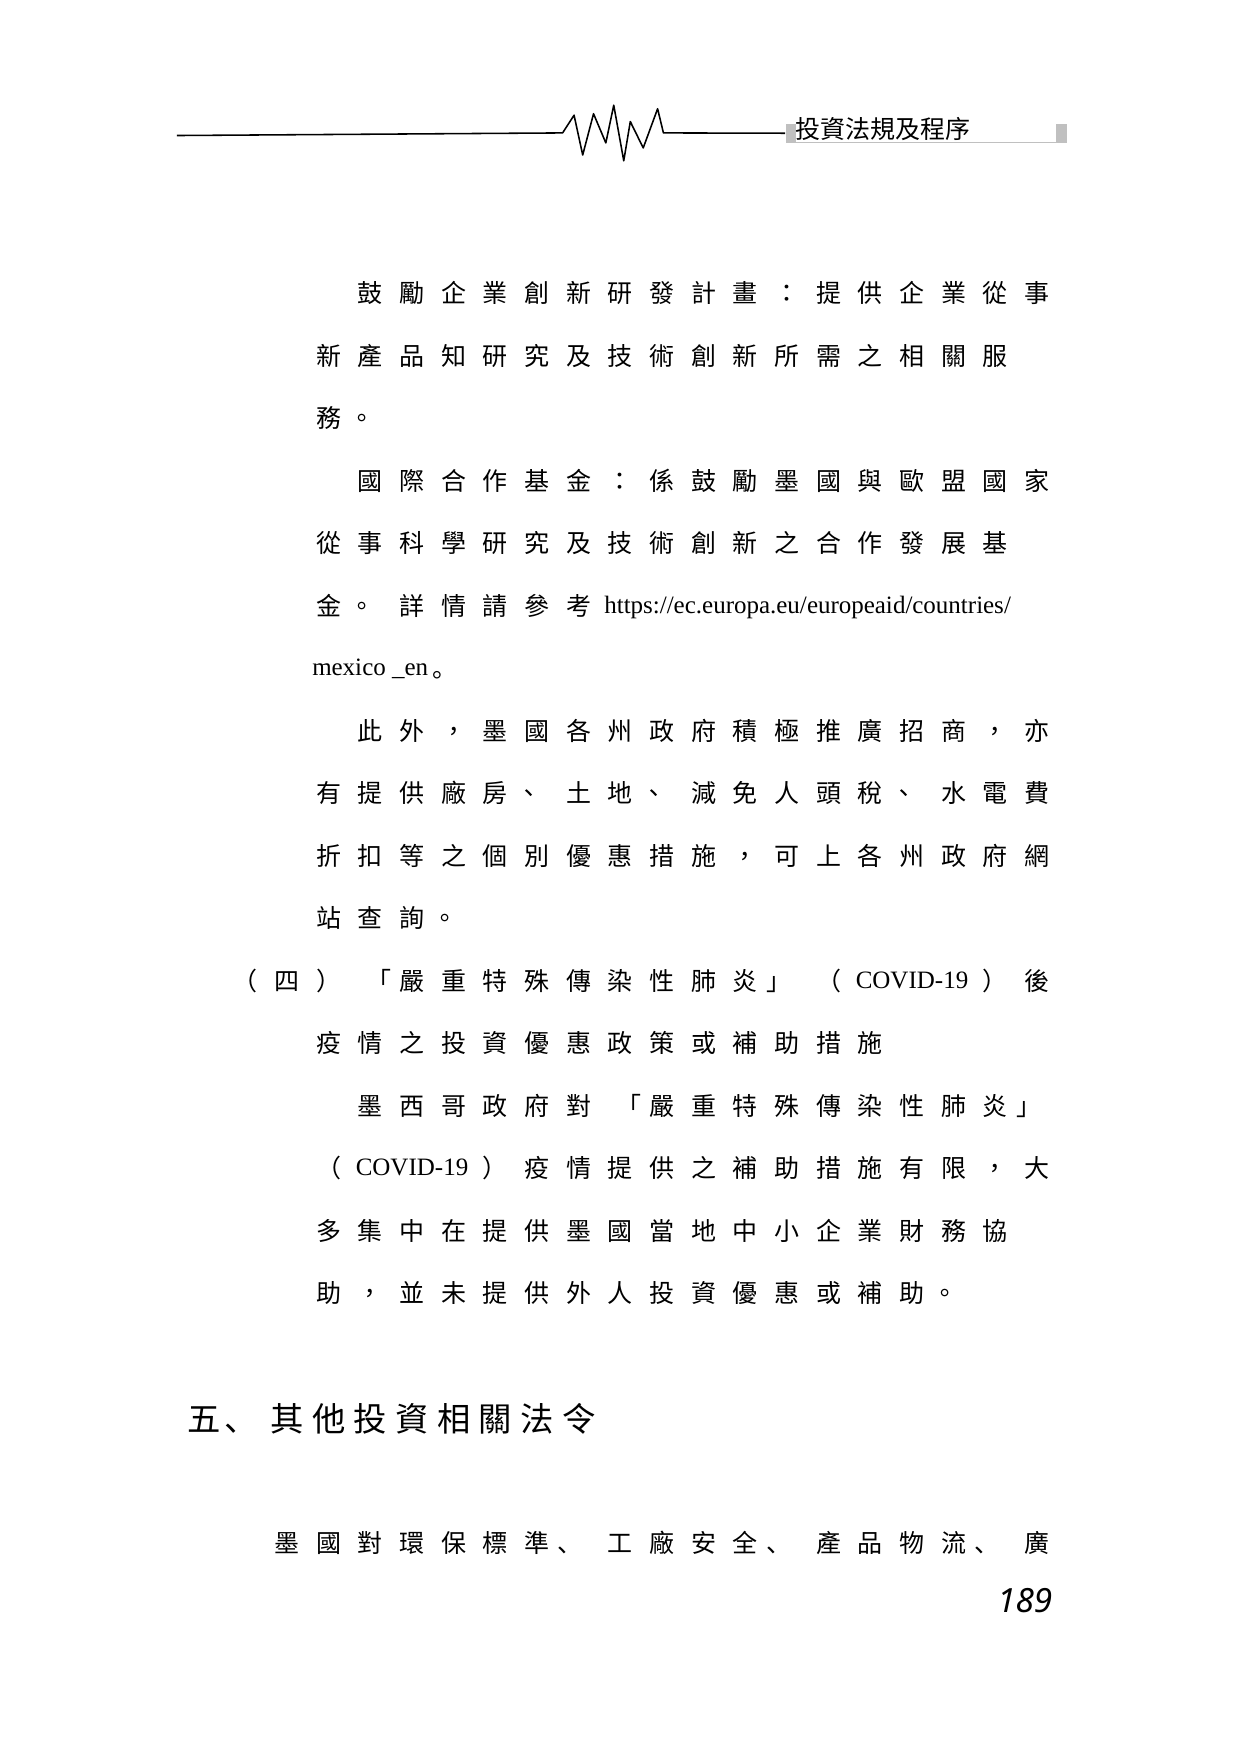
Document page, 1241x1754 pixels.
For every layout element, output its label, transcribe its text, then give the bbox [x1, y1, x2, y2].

text 墨西哥政府對「嚴重特殊傳染性肺炎」（COVID-19）疫情提供之補助措施有限，大多集中在提供墨國當地中小企業財務協助，並未提供外人投資優惠或補助。 [281, 1063, 1058, 1313]
text 鼓勵企業創新研發計畫：提供企業從事新產品知研究及技術創新所需之相關服務。 [281, 250, 1058, 438]
text 此外，墨國各州政府積極推廣招商，亦有提供廠房、土地、減免人頭稅、水電費折扣等之個別優惠措施，可上各州政府網站查詢。 [281, 688, 1058, 938]
text 墨國對環保標準、工廠安全、產品物流、廣 [183, 1500, 1058, 1563]
text （四）「嚴重特殊傳染性肺炎」（COVID-19）後疫情之投資優惠政策或補助措施 [207, 938, 1058, 1063]
text 國際合作基金：係鼓勵墨國與歐盟國家從事科學研究及技術創新之合作發展基金。詳情請參考https://ec.europa.eu/europeaid/countries/mexico _en。 [281, 438, 1058, 688]
text 五、其他投資相關法令 [183, 1375, 1058, 1438]
